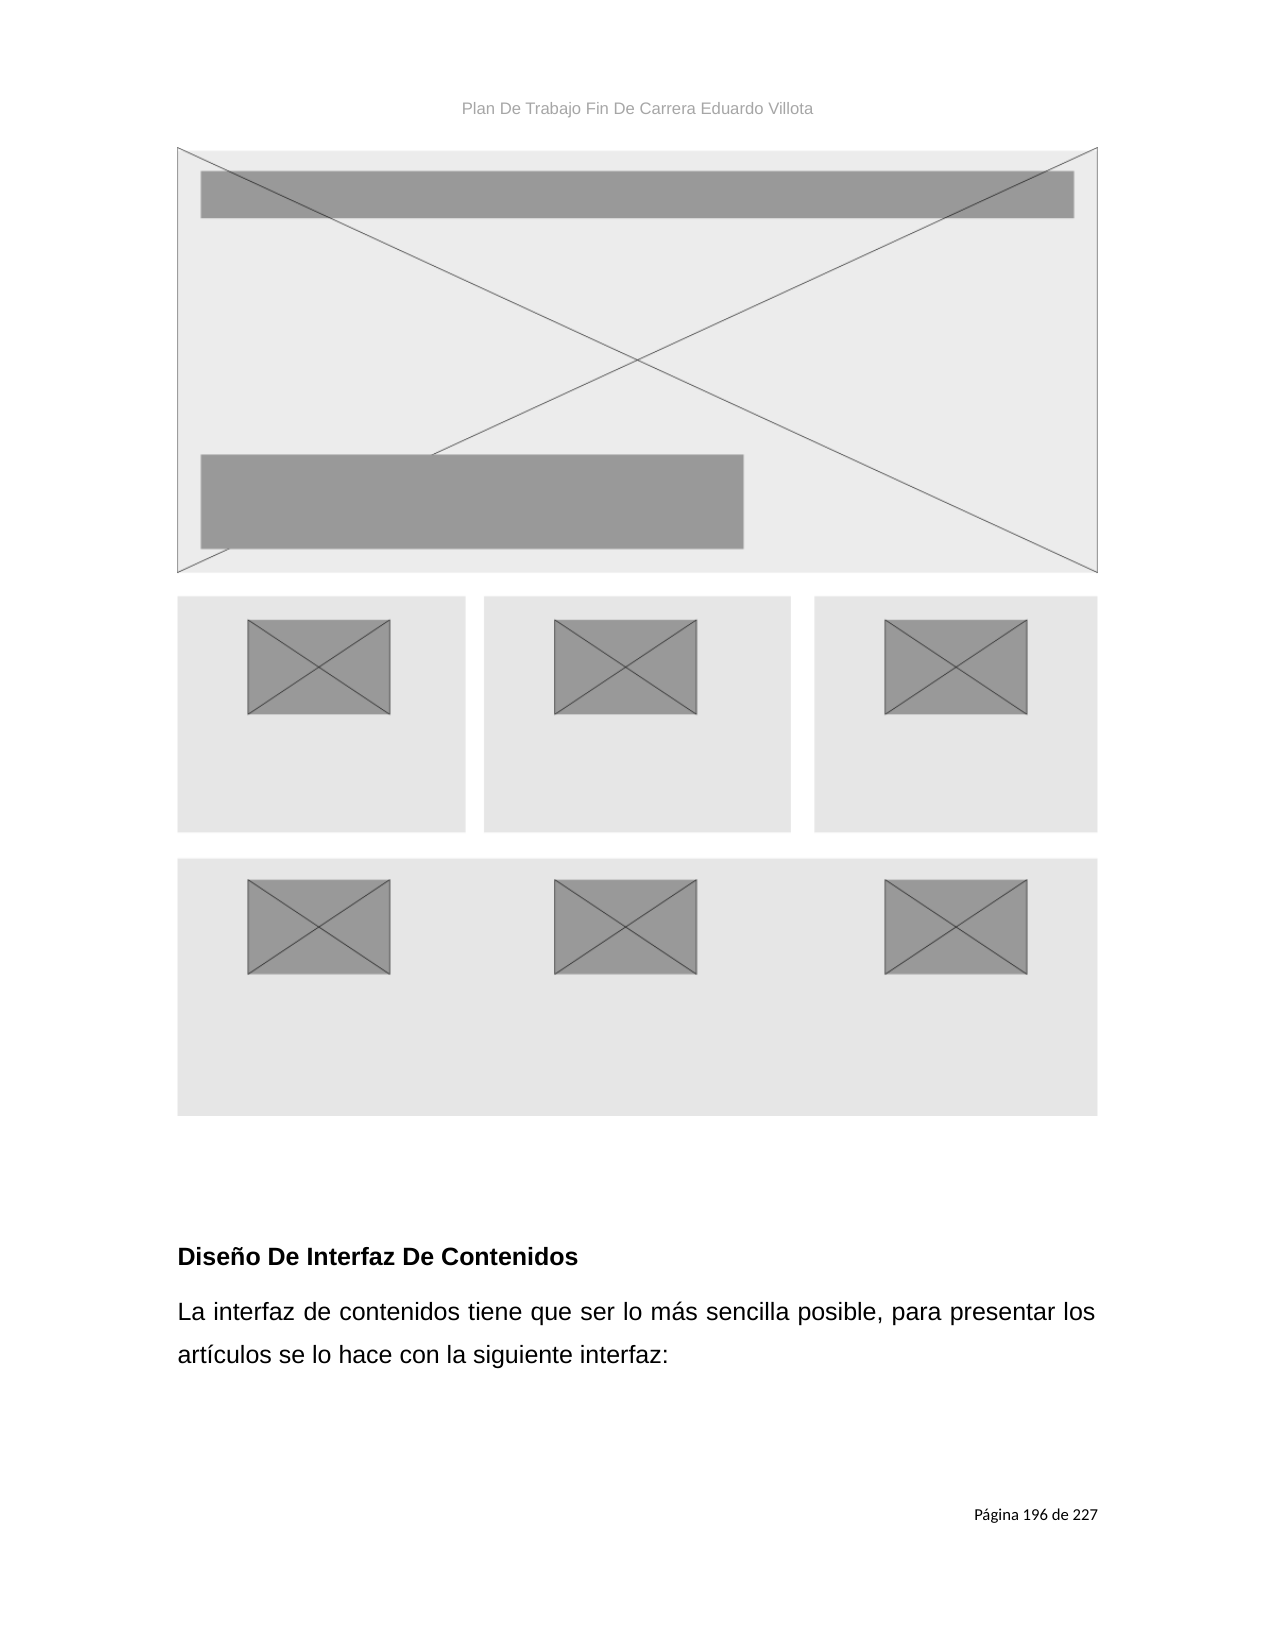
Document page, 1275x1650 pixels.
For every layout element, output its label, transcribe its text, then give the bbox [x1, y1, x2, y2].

picture [177, 147, 1098, 1116]
text La interfaz de contenidos tiene que ser lo más sencilla posible, para presentar los artículos se lo hace con la siguiente interfaz: [177, 1297, 1098, 1369]
text Diseño De Interfaz De Contenidos [177, 1242, 1098, 1270]
